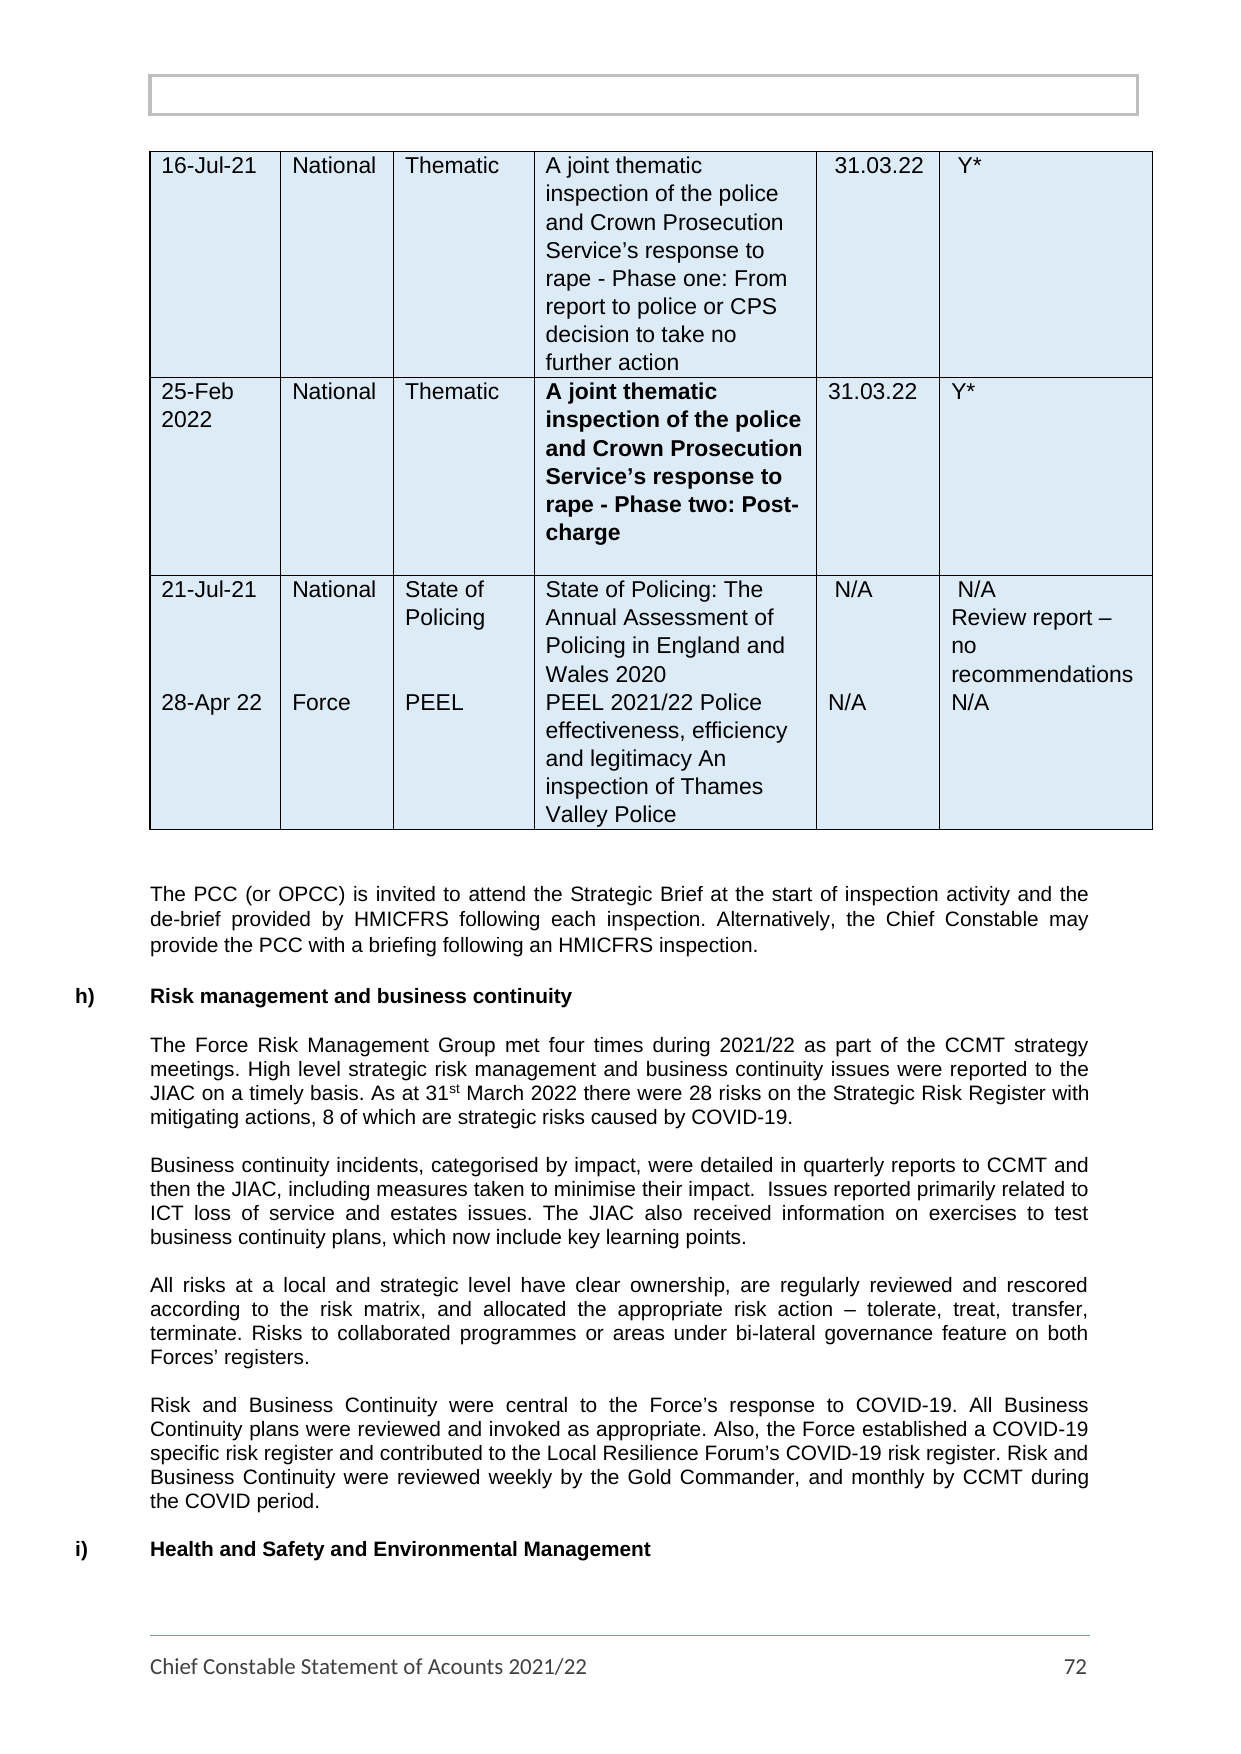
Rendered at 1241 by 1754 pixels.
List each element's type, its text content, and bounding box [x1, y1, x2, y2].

text Risk and Business Continuity were central to the Force’s response to COVID-19. All Business Continuity plans were reviewed and invoked as appropriate. Also, the Force established a COVID-19 specific risk register and contributed to the Local Resilience Forum’s COVID-19 risk register. Risk and Business Continuity were reviewed weekly by the Gold Commander, and monthly by CCMT during the COVID period. [150, 1393, 1090, 1512]
table_cell N/A [817, 689, 939, 829]
table_cell Y* [940, 378, 1152, 575]
table_cell 31.03.22 [817, 378, 939, 575]
table_cell A joint thematic inspection of the police and Crown Prosecution Service’s response to rape - Phase two: Post-charge [535, 378, 816, 575]
table_cell State of Policing: The Annual Assessment of Policing in England and Wales 2020 [535, 576, 816, 689]
text The PCC (or OPCC) is invited to attend the Strategic Brief at the start of inspection activity and the de-brief provided by HMICFRS following each inspection. Alternatively, the Chief Constable may provide the PCC with a briefing following an HMICFRS inspection. [150, 882, 1090, 957]
table_cell PEEL 2021/22 Police effectiveness, efficiency and legitimacy An inspection of Thames Valley Police [535, 689, 816, 829]
table_cell State of Policing [394, 576, 534, 689]
table_cell N/A [940, 689, 1152, 829]
table_cell National [281, 152, 393, 377]
table_cell National [281, 576, 393, 689]
table_cell 16-Jul-21 [151, 152, 280, 377]
table_cell Thematic [394, 152, 534, 377]
table_cell 21-Jul-21 [151, 576, 280, 689]
list Risk management and business continuity [75, 984, 1090, 1008]
table_cell 25-Feb 2022 [151, 378, 280, 575]
table_cell A joint thematic inspection of the police and Crown Prosecution Service’s response to rape - Phase one: From report to police or CPS decision to take no further action [535, 152, 816, 377]
table_cell N/A [817, 576, 939, 689]
table_cell National [281, 378, 393, 575]
table_cell 31.03.22 [817, 152, 939, 377]
table_cell PEEL [394, 689, 534, 829]
text Business continuity incidents, categorised by impact, were detailed in quarterly reports to CCMT and then the JIAC, including measures taken to minimise their impact. Issues reported primarily related to ICT loss of service and estates issues. The JIAC also received information on exercises to test business continuity plans, which now include key learning points. [150, 1153, 1090, 1249]
table_cell Force [281, 689, 393, 829]
list Health and Safety and Environmental Management [75, 1536, 1090, 1560]
table_cell 28-Apr 22 [151, 689, 280, 829]
table_cell N/A Review report – no recommendations [940, 576, 1152, 689]
table_cell Thematic [394, 378, 534, 575]
table_cell Y* [940, 152, 1152, 377]
text All risks at a local and strategic level have clear ownership, are regularly reviewed and rescored according to the risk matrix, and allocated the appropriate risk action – tolerate, treat, transfer, terminate. Risks to collaborated programmes or areas under bi-lateral governance feature on both Forces’ registers. [150, 1273, 1090, 1369]
text The Force Risk Management Group met four times during 2021/22 as part of the CCMT strategy meetings. High level strategic risk management and business continuity issues were reported to the JIAC on a timely basis. As at 31st March 2022 there were 28 risks on the Strategic Risk Register with mitigating actions, 8 of which are strategic risks caused by COVID-19. [150, 1033, 1090, 1129]
